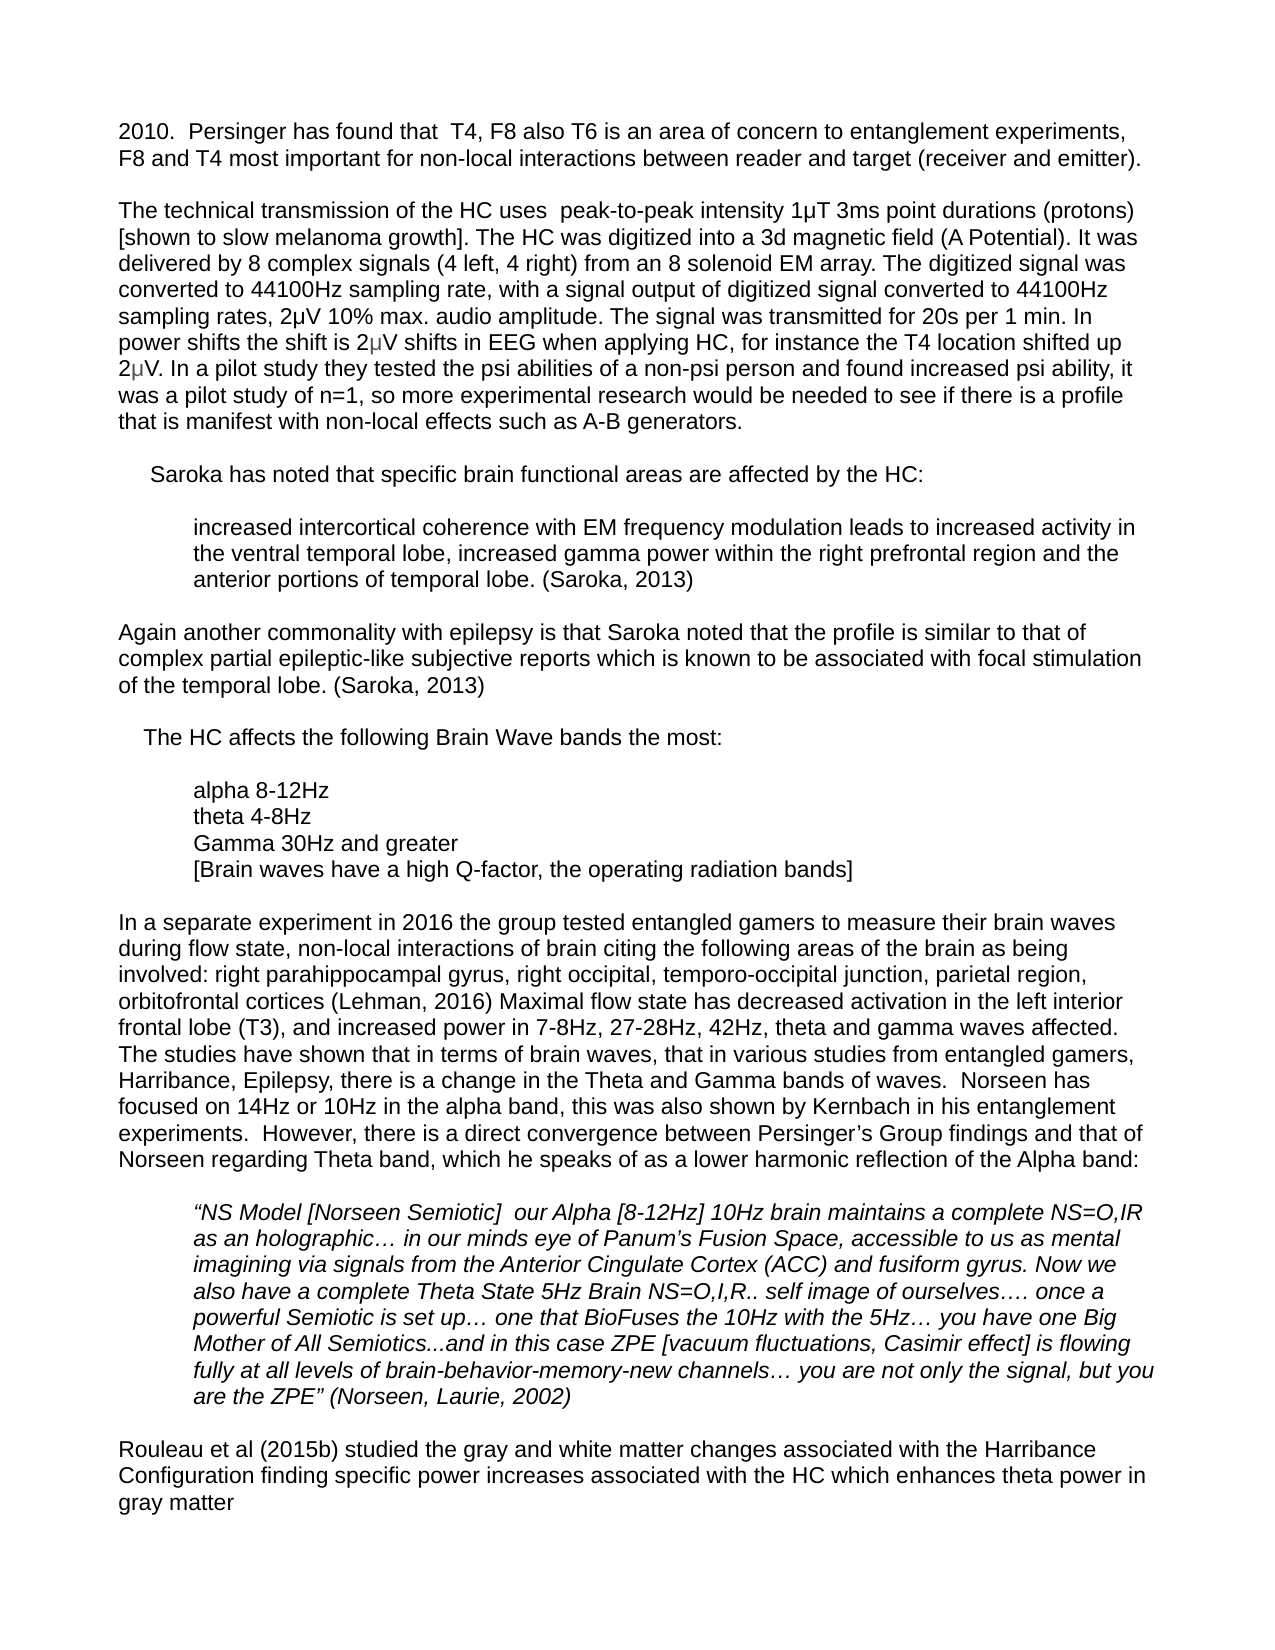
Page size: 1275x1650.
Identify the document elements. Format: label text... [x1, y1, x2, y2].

text 2010. Persinger has found that T4, F8 also T6 is an area of concern to entanglement experiments, F8 and T4 most important for non-local interactions between reader and target (receiver and emitter). [118, 118, 1157, 171]
text “NS Model [Norseen Semiotic] our Alpha [8-12Hz] 10Hz brain maintains a complete NS=O,IR as an holographic… in our minds eye of Panum’s Fusion Space, accessible to us as mental imagining via signals from the Anterior Cingulate Cortex (ACC) and fusiform gyrus. Now we also have a complete Theta State 5Hz Brain NS=O,I,R.. self image of ourselves…. once a powerful Semiotic is set up… one that BioFuses the 10Hz with the 5Hz… you have one Big Mother of All Semiotics...and in this case ZPE [vacuum fluctuations, Casimir effect] is flowing fully at all levels of brain-behavior-memory-new channels… you are not only the signal, but you are the ZPE” (Norseen, Laurie, 2002) [193, 1199, 1157, 1409]
text theta 4-8Hz [193, 803, 1157, 830]
text The studies have shown that in terms of brain waves, that in various studies from entangled gamers, Harribance, Epilepsy, there is a change in the Theta and Gamma bands of waves. Norseen has focused on 14Hz or 10Hz in the alpha band, this was also shown by Kernbach in his entanglement experiments. However, there is a direct convergence between Persinger’s Group findings and that of Norseen regarding Theta band, which he speaks of as a lower harmonic reflection of the Alpha band: [118, 1041, 1157, 1172]
text The technical transmission of the HC uses peak-to-peak intensity 1μT 3ms point durations (protons) [shown to slow melanoma growth]. The HC was digitized into a 3d magnetic field (A Potential). It was delivered by 8 complex signals (4 left, 4 right) from an 8 solenoid EM array. The digitized signal was converted to 44100Hz sampling rate, with a signal output of digitized signal converted to 44100Hz sampling rates, 2μV 10% max. audio amplitude. The signal was transmitted for 20s per 1 min. In power shifts the shift is 2μV shifts in EEG when applying HC, for instance the T4 location shifted up 2μV. In a pilot study they tested the psi abilities of a non-psi person and found increased psi ability, it was a pilot study of n=1, so more experimental research would be needed to see if there is a profile that is manifest with non-local effects such as A-B generators. [118, 197, 1157, 434]
text increased intercortical coherence with EM frequency modulation leads to increased activity in the ventral temporal lobe, increased gamma power within the right prefrontal region and the anterior portions of temporal lobe. (Saroka, 2013) [193, 513, 1157, 592]
text alpha 8-12Hz [193, 777, 1157, 803]
text Gamma 30Hz and greater [193, 830, 1157, 856]
text Saroka has noted that specific brain functional areas are affected by the HC: [118, 461, 1157, 487]
text In a separate experiment in 2016 the group tested entangled gamers to measure their brain waves during flow state, non-local interactions of brain citing the following areas of the brain as being involved: right parahippocampal gyrus, right occipital, temporo-occipital junction, parietal region, orbitofrontal cortices (Lehman, 2016) Maximal flow state has decreased activation in the left interior frontal lobe (T3), and increased power in 7-8Hz, 27-28Hz, 42Hz, theta and gamma waves affected. [118, 909, 1157, 1041]
text Again another commonality with epilepsy is that Saroka noted that the profile is similar to that of complex partial epileptic-like subjective reports which is known to be associated with focal stimulation of the temporal lobe. (Saroka, 2013) [118, 619, 1157, 698]
text Rouleau et al (2015b) studied the gray and white matter changes associated with the Harribance Configuration finding specific power increases associated with the HC which enhances theta power in gray matter [118, 1436, 1157, 1515]
text [Brain waves have a high Q-factor, the operating radiation bands] [193, 856, 1157, 882]
text The HC affects the following Brain Wave bands the most: [118, 724, 1157, 751]
